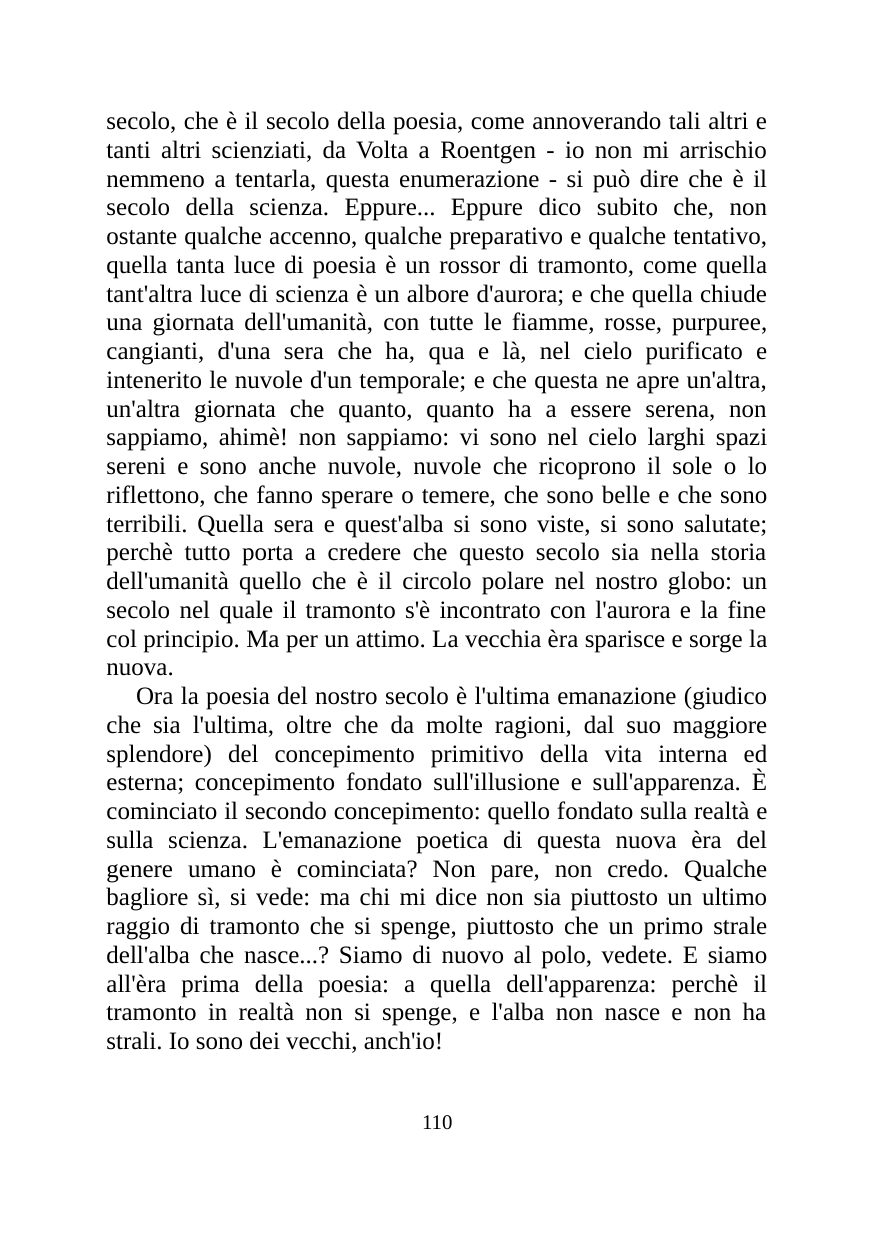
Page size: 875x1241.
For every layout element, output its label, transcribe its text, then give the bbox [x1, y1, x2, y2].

text Ora la poesia del nostro secolo è l'ultima emanazione (giudico che sia l'ultima, oltre che da molte ragioni, dal suo maggiore splendore) del concepimento primitivo della vita interna ed esterna; concepimento fondato sull'illusione e sull'apparenza. È cominciato il secondo concepimento: quello fondato sulla realtà e sulla scienza. L'emanazione poetica di questa nuova èra del genere umano è cominciata? Non pare, non credo. Qualche bagliore sì, si vede: ma chi mi dice non sia piuttosto un ultimo raggio di tramonto che si spenge, piuttosto che un primo strale dell'alba che nasce...? Siamo di nuovo al polo, vedete. E siamo all'èra prima della poesia: a quella dell'apparenza: perchè il tramonto in realtà non si spenge, e l'alba non nasce e non ha strali. Io sono dei vecchi, anch'io! [106, 681, 768, 1055]
text secolo, che è il secolo della poesia, come annoverando tali altri e tanti altri scienziati, da Volta a Roentgen - io non mi arrischio nemmeno a tentarla, questa enumerazione - si può dire che è il secolo della scienza. Eppure... Eppure dico subito che, non ostante qualche accenno, qualche preparativo e qualche tentativo, quella tanta luce di poesia è un rossor di tramonto, come quella tant'altra luce di scienza è un albore d'aurora; e che quella chiude una giornata dell'umanità, con tutte le fiamme, rosse, purpuree, cangianti, d'una sera che ha, qua e là, nel cielo purificato e intenerito le nuvole d'un temporale; e che questa ne apre un'altra, un'altra giornata che quanto, quanto ha a essere serena, non sappiamo, ahimè! non sappiamo: vi sono nel cielo larghi spazi sereni e sono anche nuvole, nuvole che ricoprono il sole o lo riflettono, che fanno sperare o temere, che sono belle e che sono terribili. Quella sera e quest'alba si sono viste, si sono salutate; perchè tutto porta a credere che questo secolo sia nella storia dell'umanità quello che è il circolo polare nel nostro globo: un secolo nel quale il tramonto s'è incontrato con l'aurora e la fine col principio. Ma per un attimo. La vecchia èra sparisce e sorge la nuova. [106, 106, 768, 681]
